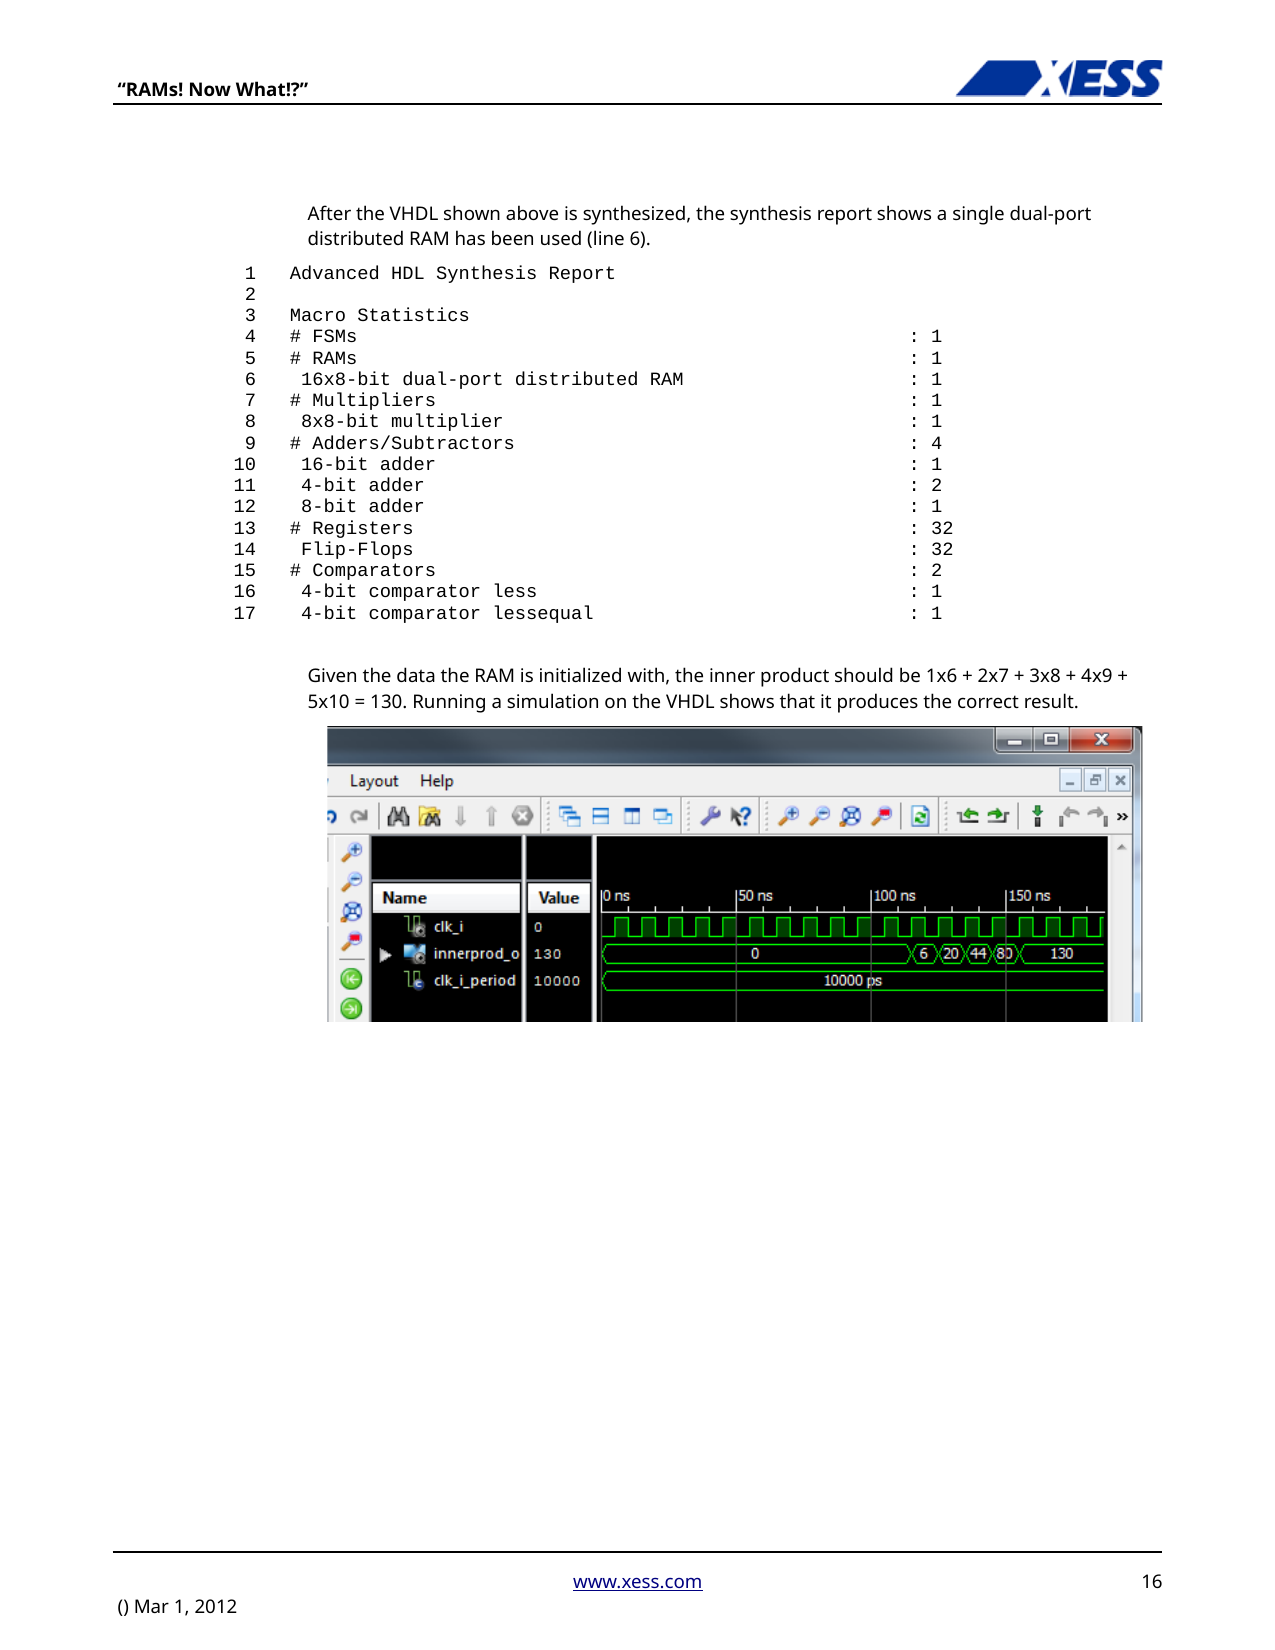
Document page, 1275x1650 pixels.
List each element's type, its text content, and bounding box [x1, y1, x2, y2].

list 8x8-bit multiplier : 1 [289, 412, 1162, 433]
list Macro Statistics [289, 306, 1162, 327]
list # Multipliers : 1 [289, 391, 1162, 412]
list # RAMs : 1 [289, 348, 1162, 370]
list # FSMs : 1 [289, 327, 1162, 348]
text After the VHDL shown above is synthesized, the synthesis report shows a single dual-port distributed RAM has been used (line 6). [307, 200, 1162, 251]
list # Registers : 32 [289, 518, 1162, 540]
list Flip-Flops : 32 [289, 540, 1162, 561]
picture [955, 60, 1163, 97]
list 16-bit adder : 1 [289, 455, 1162, 476]
list 16x8-bit dual-port distributed RAM : 1 [289, 370, 1162, 391]
list 4-bit comparator lessequal : 1 [289, 603, 1162, 625]
picture [327, 726, 1143, 1022]
list # Adders/Subtractors : 4 [289, 433, 1162, 455]
list 8-bit adder : 1 [289, 497, 1162, 518]
list 4-bit comparator less : 1 [289, 582, 1162, 603]
list 4-bit adder : 2 [289, 476, 1162, 497]
text Given the data the RAM is initialized with, the inner product should be 1x6 + 2x7 + 3x8 + 4x9 + 5x10 = 130. Running a simulation on the VHDL shows that it produces the correct result. [307, 663, 1162, 714]
list # Comparators : 2 [289, 561, 1162, 582]
list Advanced HDL Synthesis Report [289, 263, 1162, 285]
